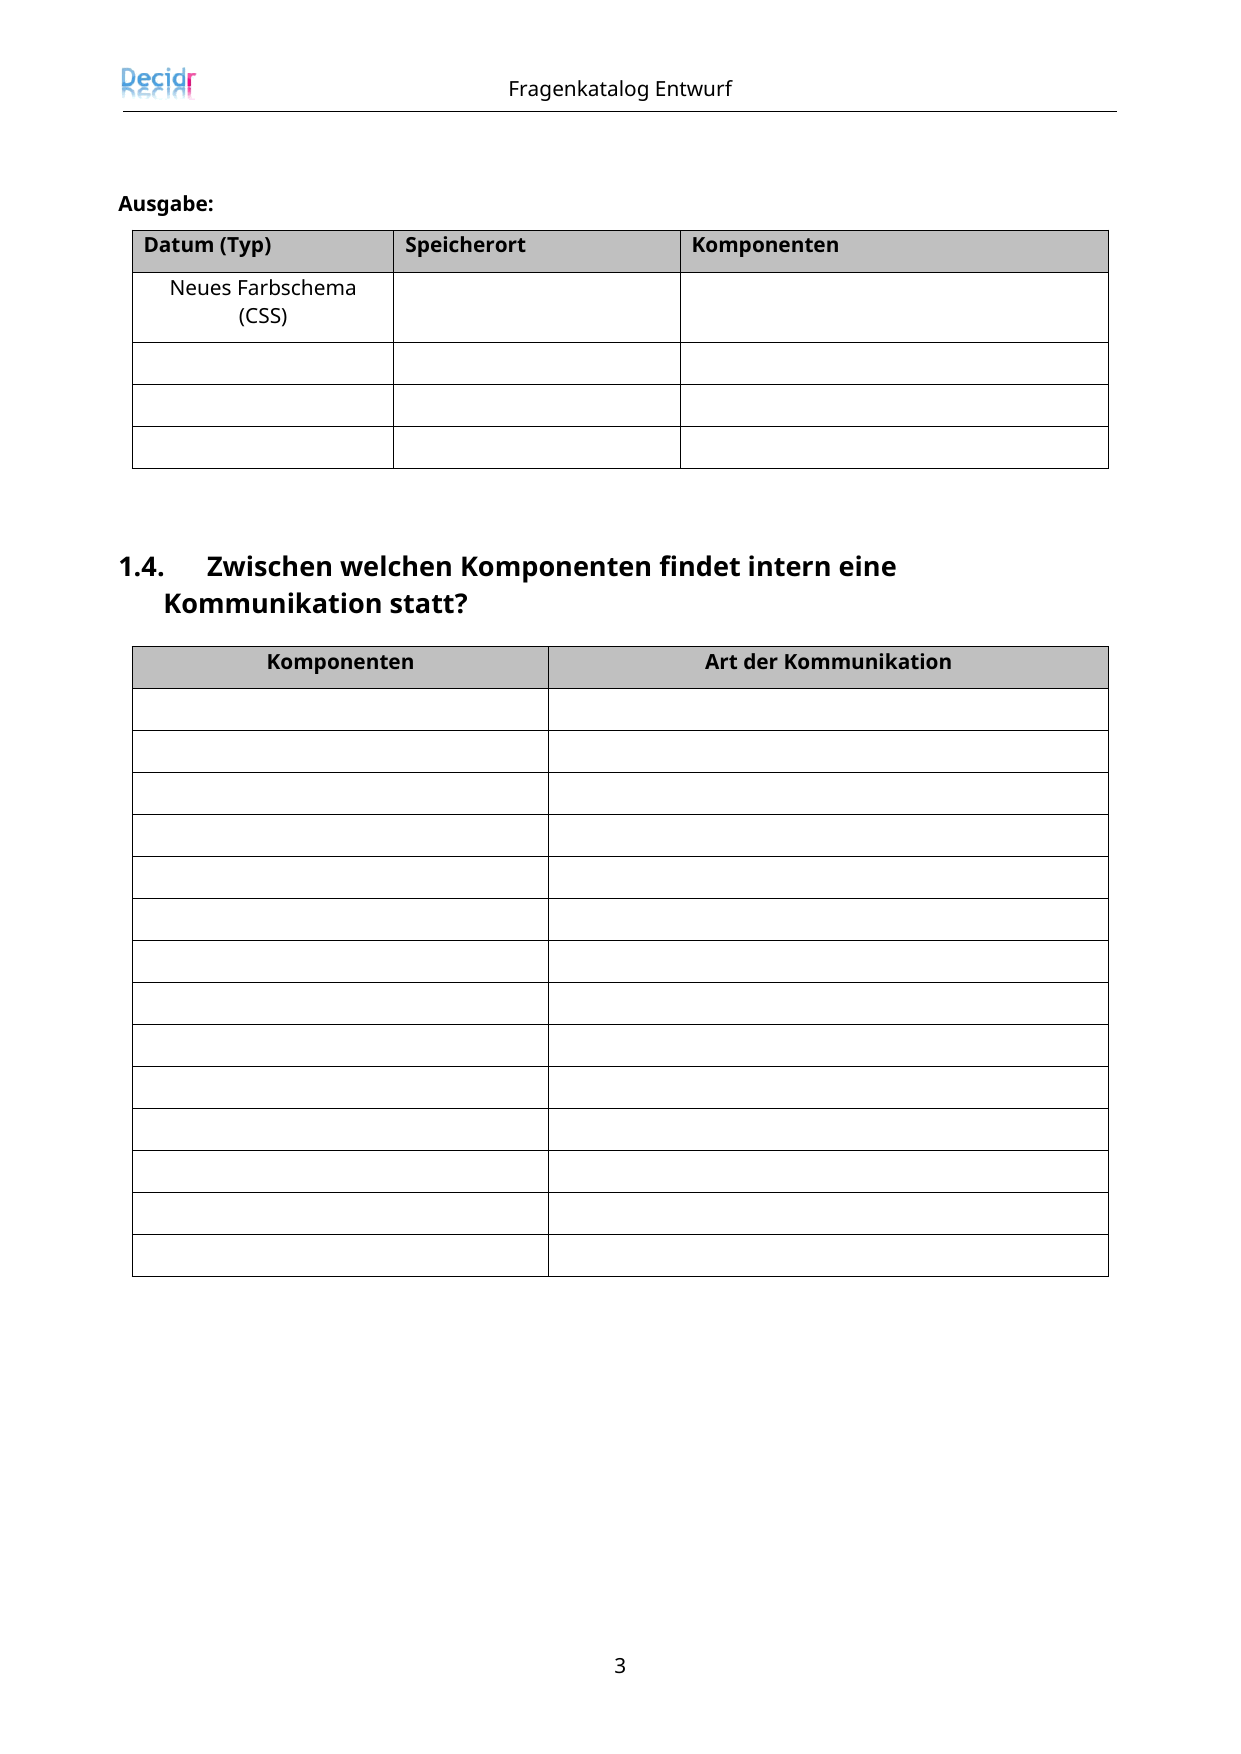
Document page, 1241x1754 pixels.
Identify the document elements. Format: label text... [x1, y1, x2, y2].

picture [118, 64, 200, 102]
subtitle Zwischen welchen Komponenten findet intern eine Kommunikation statt? [118, 547, 1122, 621]
table_cell [549, 773, 1108, 814]
table_cell [133, 899, 548, 940]
table_cell [133, 1109, 548, 1150]
table_cell [549, 899, 1108, 940]
table_cell [133, 427, 393, 468]
table_cell [549, 689, 1108, 730]
table_cell [549, 731, 1108, 772]
table_cell [133, 385, 393, 426]
table_cell [133, 815, 548, 856]
table_header Art der Kommunikation [549, 647, 1108, 688]
table_cell Neues Farbschema (CSS) [133, 273, 393, 342]
table_cell [394, 343, 680, 384]
table_cell [133, 857, 548, 898]
table_cell [133, 773, 548, 814]
table_cell [549, 815, 1108, 856]
table_header Speicherort [394, 231, 680, 272]
table_cell [549, 1067, 1108, 1108]
table_cell [133, 343, 393, 384]
table_cell [133, 983, 548, 1024]
table_cell [549, 857, 1108, 898]
table_cell [549, 1235, 1108, 1276]
table_cell [549, 1109, 1108, 1150]
table_header Komponenten [681, 231, 1108, 272]
table_cell [681, 273, 1108, 342]
table_cell [133, 1151, 548, 1192]
text Ausgabe: [118, 189, 1122, 217]
table_cell [133, 941, 548, 982]
table_cell [133, 1193, 548, 1234]
table_cell [394, 385, 680, 426]
table_cell [394, 273, 680, 342]
table_cell [133, 1025, 548, 1066]
table_cell [681, 427, 1108, 468]
table_cell [133, 1067, 548, 1108]
table_cell [549, 983, 1108, 1024]
table_header Komponenten [133, 647, 548, 688]
table_cell [549, 1025, 1108, 1066]
table_cell [681, 343, 1108, 384]
table_cell [394, 427, 680, 468]
table_cell [133, 731, 548, 772]
table_header Datum (Typ) [133, 231, 393, 272]
table_cell [549, 941, 1108, 982]
table_cell [133, 689, 548, 730]
table_cell [549, 1193, 1108, 1234]
table_cell [549, 1151, 1108, 1192]
table_cell [133, 1235, 548, 1276]
table_cell [681, 385, 1108, 426]
